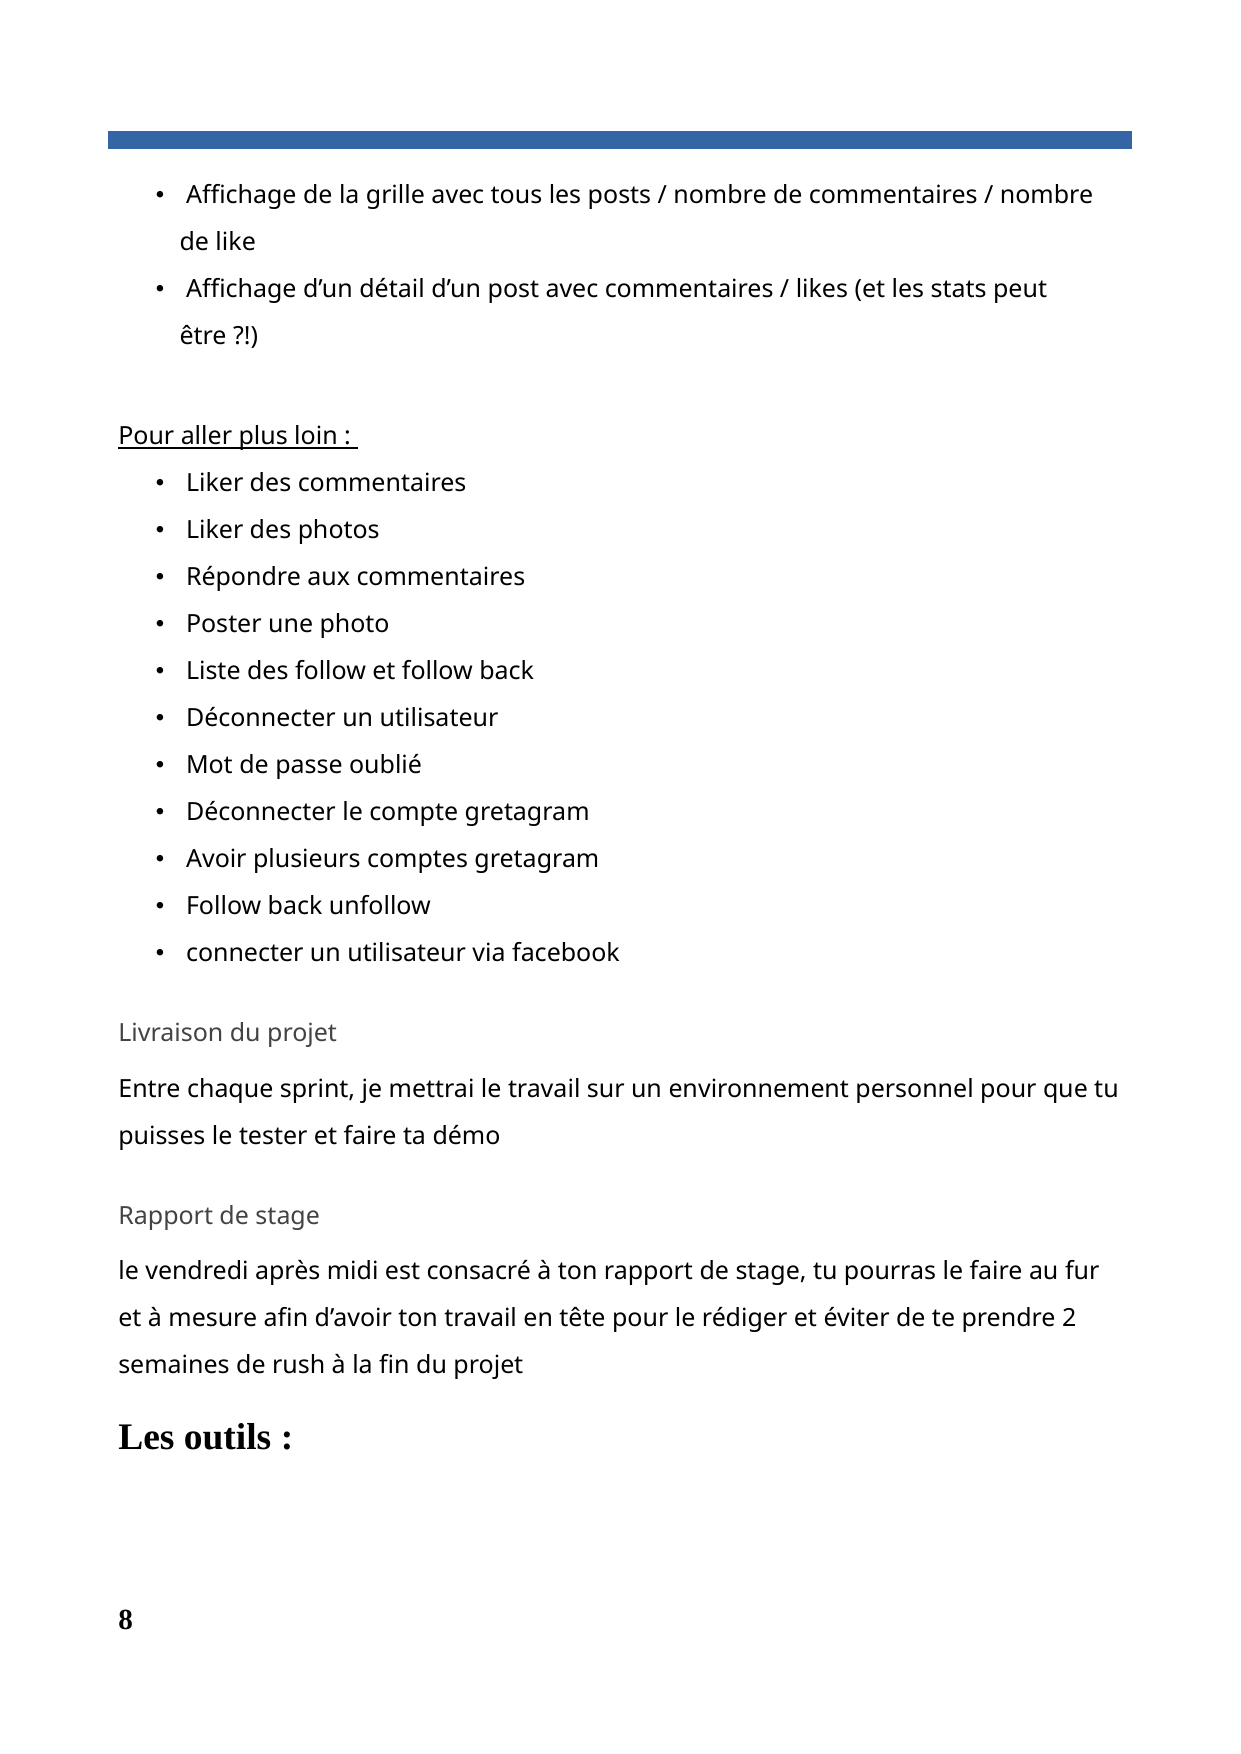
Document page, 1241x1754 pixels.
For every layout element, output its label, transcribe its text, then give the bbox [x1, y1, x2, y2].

subtitle Rapport de stage [118, 1198, 1122, 1232]
text le vendredi après midi est consacré à ton rapport de stage, tu pourras le faire au fur et à mesure afin d’avoir ton travail en tête pour le rédiger et éviter de te prendre 2 semaines de rush à la fin du projet [118, 1253, 1122, 1381]
subtitle Livraison du projet [118, 1015, 1122, 1049]
list Affichage de la grille avec tous les posts / nombre de commentaires / nombre de like [156, 176, 1122, 257]
text Pour aller plus loin : [118, 418, 1122, 452]
list Mot de passe oublié [156, 747, 1122, 781]
list Affichage d’un détail d’un post avec commentaires / likes (et les stats peut être ?!) [156, 270, 1122, 351]
list Répondre aux commentaires [156, 559, 1122, 593]
list Liste des follow et follow back [156, 653, 1122, 687]
list Liker des photos [156, 512, 1122, 546]
list connecter un utilisateur via facebook [156, 935, 1122, 969]
list Déconnecter un utilisateur [156, 700, 1122, 734]
list Follow back unfollow [156, 888, 1122, 922]
list Avoir plusieurs comptes gretagram [156, 841, 1122, 875]
list Poster une photo [156, 606, 1122, 640]
list Déconnecter le compte gretagram [156, 794, 1122, 828]
text Entre chaque sprint, je mettrai le travail sur un environnement personnel pour que tu puisses le tester et faire ta démo [118, 1070, 1122, 1151]
list Liker des commentaires [156, 465, 1122, 499]
subtitle Les outils : [118, 1415, 1122, 1458]
